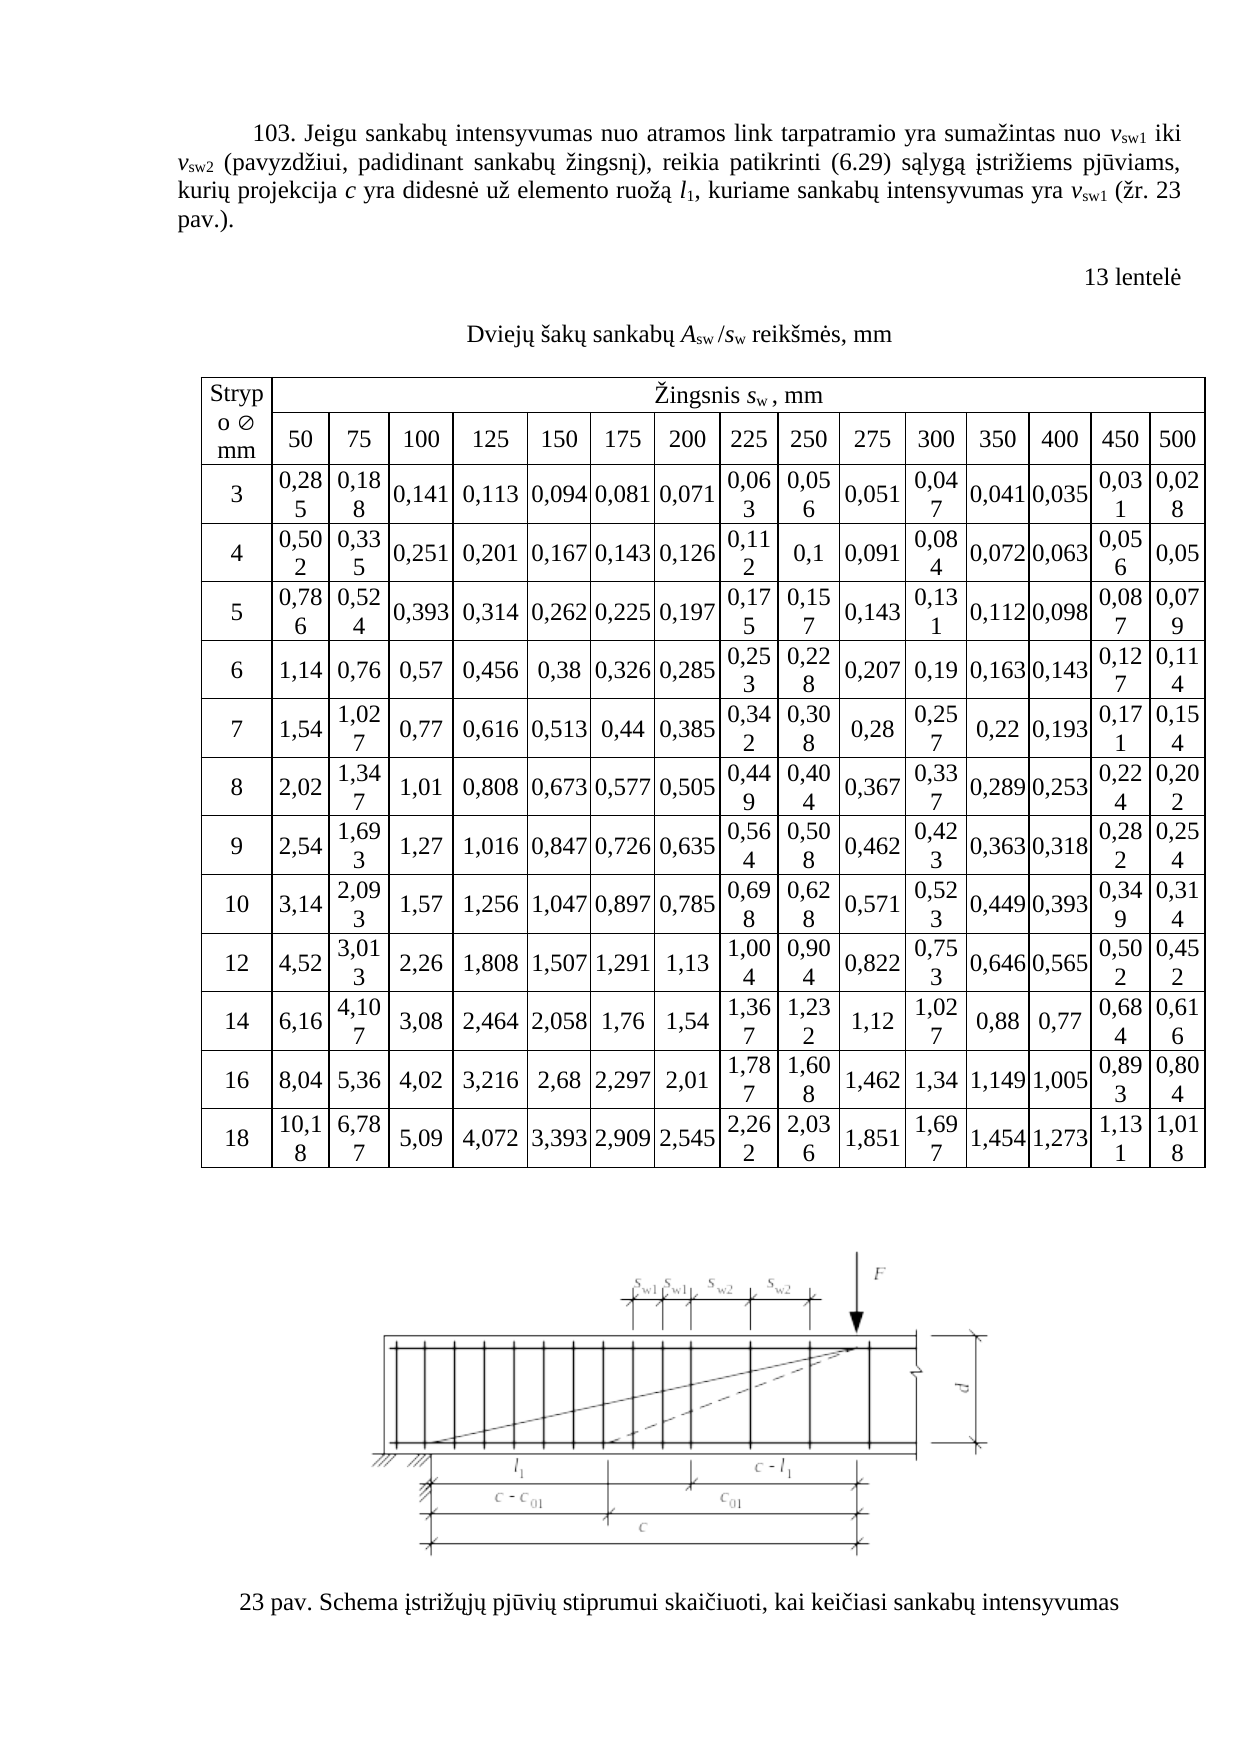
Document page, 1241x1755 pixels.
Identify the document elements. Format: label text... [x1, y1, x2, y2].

table_cell 0,094 [528, 465, 590, 523]
table_cell 1,27 [390, 816, 452, 874]
text 13 lentelė [177, 262, 1181, 291]
table_cell 4,52 [273, 934, 328, 991]
table_cell 0,05 [1151, 524, 1204, 581]
table_cell 0,19 [906, 641, 966, 698]
table_cell 0,628 [779, 875, 839, 932]
table_cell 1,047 [528, 875, 590, 932]
table_cell 350 [967, 413, 1028, 464]
table_cell 0,127 [1092, 641, 1149, 698]
table_cell 3,393 [528, 1109, 590, 1167]
table_cell 6,787 [330, 1109, 388, 1167]
table_cell 0,785 [655, 875, 719, 932]
table_cell 2,058 [528, 992, 590, 1049]
table_cell 0,726 [591, 816, 654, 874]
table_cell 0,193 [1030, 699, 1090, 757]
table_cell 2,262 [721, 1109, 777, 1167]
table_cell 0,188 [330, 465, 388, 523]
table_cell 0,081 [591, 465, 654, 523]
table_cell 0,505 [655, 758, 719, 815]
table_cell 0,056 [779, 465, 839, 523]
table_cell 1,018 [1151, 1109, 1204, 1167]
table_cell 0,523 [906, 875, 966, 932]
table_cell 1,131 [1092, 1109, 1149, 1167]
table_cell 1,01 [390, 758, 452, 815]
table_cell 0,131 [906, 582, 966, 640]
table_cell 0,031 [1092, 465, 1149, 523]
table_cell 2,54 [273, 816, 328, 874]
table_cell 0,698 [721, 875, 777, 932]
table_cell 0,335 [330, 524, 388, 581]
table_cell 1,273 [1030, 1109, 1090, 1167]
table_cell 0,112 [721, 524, 777, 581]
table_cell 175 [591, 413, 654, 464]
table_cell 2,68 [528, 1051, 590, 1108]
table_cell 0,44 [591, 699, 654, 757]
table_cell 6 [202, 641, 271, 698]
table_cell 0,822 [840, 934, 905, 991]
table_cell 0,171 [1092, 699, 1149, 757]
table_cell 0,063 [721, 465, 777, 523]
table_cell 0,091 [840, 524, 905, 581]
table_cell 250 [779, 413, 839, 464]
table_cell 0,684 [1092, 992, 1149, 1049]
table_cell 5 [202, 582, 271, 640]
table_cell 0,808 [454, 758, 527, 815]
table_cell 0,254 [1151, 816, 1204, 874]
table_cell 0,367 [840, 758, 905, 815]
table_cell 2,909 [591, 1109, 654, 1167]
table_cell 1,808 [454, 934, 527, 991]
table_cell 0,22 [967, 699, 1028, 757]
table_cell 0,88 [967, 992, 1028, 1049]
table_cell 4,107 [330, 992, 388, 1049]
table_cell 0,456 [454, 641, 527, 698]
table_cell 0,449 [721, 758, 777, 815]
table_cell 1,608 [779, 1051, 839, 1108]
table_cell 0,143 [840, 582, 905, 640]
table_cell 0,041 [967, 465, 1028, 523]
table_cell 0,77 [1030, 992, 1090, 1049]
table_cell 3,08 [390, 992, 452, 1049]
table_cell 0,502 [273, 524, 328, 581]
table_cell 0,673 [528, 758, 590, 815]
table_cell 1,54 [273, 699, 328, 757]
table_cell 0,308 [779, 699, 839, 757]
table_cell 0,393 [390, 582, 452, 640]
table_cell 0,114 [1151, 641, 1204, 698]
table_cell 5,09 [390, 1109, 452, 1167]
table_cell 1,256 [454, 875, 527, 932]
table_cell 0,251 [390, 524, 452, 581]
table_cell 0,337 [906, 758, 966, 815]
table_cell 1,787 [721, 1051, 777, 1108]
table_cell 0,228 [779, 641, 839, 698]
table_cell 0,253 [1030, 758, 1090, 815]
table_cell 8,04 [273, 1051, 328, 1108]
table_cell 2,26 [390, 934, 452, 991]
table_cell 1,54 [655, 992, 719, 1049]
table_cell 0,524 [330, 582, 388, 640]
table_cell 0,564 [721, 816, 777, 874]
table_cell 10 [202, 875, 271, 932]
table_cell 1,149 [967, 1051, 1028, 1108]
table_cell 225 [721, 413, 777, 464]
table_cell 2,093 [330, 875, 388, 932]
table_cell 75 [330, 413, 388, 464]
table_cell 7 [202, 699, 271, 757]
table_cell 0,385 [655, 699, 719, 757]
table_cell 1,454 [967, 1109, 1028, 1167]
table_cell 1,693 [330, 816, 388, 874]
table_cell 0,449 [967, 875, 1028, 932]
table_cell 0,224 [1092, 758, 1149, 815]
table_cell 0,363 [967, 816, 1028, 874]
table_cell 0,047 [906, 465, 966, 523]
table_cell 4,02 [390, 1051, 452, 1108]
table_cell 1,13 [655, 934, 719, 991]
table_cell 1,005 [1030, 1051, 1090, 1108]
table_cell 0,072 [967, 524, 1028, 581]
table_cell 100 [390, 413, 452, 464]
table_cell 0,635 [655, 816, 719, 874]
table_cell 2,01 [655, 1051, 719, 1108]
table_cell 0,452 [1151, 934, 1204, 991]
table_cell 0,063 [1030, 524, 1090, 581]
table_cell 0,098 [1030, 582, 1090, 640]
table_cell 0,847 [528, 816, 590, 874]
table_cell 0,314 [1151, 875, 1204, 932]
table_cell 0,282 [1092, 816, 1149, 874]
table_cell 0,084 [906, 524, 966, 581]
table_cell 0,285 [273, 465, 328, 523]
table_cell 0,201 [454, 524, 527, 581]
table_cell 3,216 [454, 1051, 527, 1108]
table_cell 3,013 [330, 934, 388, 991]
table_cell 275 [840, 413, 905, 464]
table_cell 3,14 [273, 875, 328, 932]
table_cell 500 [1151, 413, 1204, 464]
table_cell 0,051 [840, 465, 905, 523]
table_cell 0,423 [906, 816, 966, 874]
table_cell 0,893 [1092, 1051, 1149, 1108]
table_cell 0,342 [721, 699, 777, 757]
table_cell 0,143 [591, 524, 654, 581]
table_cell 125 [454, 413, 527, 464]
table_cell 1,462 [840, 1051, 905, 1108]
table_cell 0,318 [1030, 816, 1090, 874]
table_cell 0,225 [591, 582, 654, 640]
table_cell 1,016 [454, 816, 527, 874]
table_cell 0,253 [721, 641, 777, 698]
table_cell 0,77 [390, 699, 452, 757]
table_cell 1,232 [779, 992, 839, 1049]
table_cell 0,113 [454, 465, 527, 523]
table_cell 1,027 [906, 992, 966, 1049]
table_cell 1,027 [330, 699, 388, 757]
table_cell 0,285 [655, 641, 719, 698]
text 103. Jeigu sankabų intensyvumas nuo atramos link tarpatramio yra sumažintas nuo vsw1 iki vsw2 (pavyzdžiui, padidinant sankabų žingsnį), reikia patikrinti (6.29) sąlygą įstrižiems pjūviams, kurių projekcija c yra didesnė už elemento ruožą l1, kuriame sankabų intensyvumas yra vsw1 (žr. 23 pav.). [177, 118, 1181, 233]
table_cell 0,262 [528, 582, 590, 640]
table_cell 0,028 [1151, 465, 1204, 523]
table_cell 0,154 [1151, 699, 1204, 757]
text 23 pav. Schema įstrižųjų pjūvių stiprumui skaičiuoti, kai keičiasi sankabų intensyvumas [177, 1587, 1181, 1616]
table_cell 1,697 [906, 1109, 966, 1167]
table_cell 6,16 [273, 992, 328, 1049]
table_cell 0,616 [454, 699, 527, 757]
table_cell 0,513 [528, 699, 590, 757]
table_cell 2,02 [273, 758, 328, 815]
table_cell 2,297 [591, 1051, 654, 1108]
table_cell 0,404 [779, 758, 839, 815]
table_cell 200 [655, 413, 719, 464]
table_cell 8 [202, 758, 271, 815]
table_cell 0,035 [1030, 465, 1090, 523]
table_cell 0,502 [1092, 934, 1149, 991]
table_cell 1,291 [591, 934, 654, 991]
table_cell 0,056 [1092, 524, 1149, 581]
table_cell 0,167 [528, 524, 590, 581]
table_cell 150 [528, 413, 590, 464]
table_cell 0,508 [779, 816, 839, 874]
table_cell 0,326 [591, 641, 654, 698]
table_cell 0,57 [390, 641, 452, 698]
table_cell 0,163 [967, 641, 1028, 698]
table_cell 12 [202, 934, 271, 991]
table_cell 0,071 [655, 465, 719, 523]
table_cell 10,18 [273, 1109, 328, 1167]
table_cell 9 [202, 816, 271, 874]
table_cell 0,079 [1151, 582, 1204, 640]
table_cell 4 [202, 524, 271, 581]
table_cell 0,76 [330, 641, 388, 698]
table_header Strypo Æ mm [202, 378, 271, 464]
table_cell 0,197 [655, 582, 719, 640]
table_cell 0,804 [1151, 1051, 1204, 1108]
table_cell 0,646 [967, 934, 1028, 991]
table_cell 0,349 [1092, 875, 1149, 932]
table_cell 0,314 [454, 582, 527, 640]
table_header Žingsnis sw , mm [273, 378, 1204, 412]
table_cell 0,202 [1151, 758, 1204, 815]
table_cell 18 [202, 1109, 271, 1167]
table_cell 0,126 [655, 524, 719, 581]
table_cell 2,545 [655, 1109, 719, 1167]
table_cell 0,38 [528, 641, 590, 698]
table_cell 0,157 [779, 582, 839, 640]
table_cell 0,393 [1030, 875, 1090, 932]
table_cell 0,565 [1030, 934, 1090, 991]
table_cell 0,28 [840, 699, 905, 757]
table_cell 0,087 [1092, 582, 1149, 640]
table_cell 1,347 [330, 758, 388, 815]
table_cell 0,753 [906, 934, 966, 991]
table_cell 0,571 [840, 875, 905, 932]
table_cell 1,76 [591, 992, 654, 1049]
table_cell 4,072 [454, 1109, 527, 1167]
table_cell 0,175 [721, 582, 777, 640]
table_cell 1,507 [528, 934, 590, 991]
table_cell 1,34 [906, 1051, 966, 1108]
table_cell 0,143 [1030, 641, 1090, 698]
table_cell 300 [906, 413, 966, 464]
table_cell 0,289 [967, 758, 1028, 815]
table_cell 14 [202, 992, 271, 1049]
table_cell 450 [1092, 413, 1149, 464]
table_cell 5,36 [330, 1051, 388, 1108]
table_cell 0,786 [273, 582, 328, 640]
table_cell 1,12 [840, 992, 905, 1049]
table_cell 50 [273, 413, 328, 464]
table_cell 1,57 [390, 875, 452, 932]
table_cell 0,257 [906, 699, 966, 757]
table_cell 0,1 [779, 524, 839, 581]
table_cell 2,464 [454, 992, 527, 1049]
table_cell 1,851 [840, 1109, 905, 1167]
table_cell 0,577 [591, 758, 654, 815]
table_cell 0,904 [779, 934, 839, 991]
table_cell 16 [202, 1051, 271, 1108]
table_cell 0,112 [967, 582, 1028, 640]
table_cell 0,207 [840, 641, 905, 698]
table_cell 1,004 [721, 934, 777, 991]
text Dviejų šakų sankabų Asw /sw reikšmės, mm [177, 319, 1181, 348]
table_cell 0,462 [840, 816, 905, 874]
table_cell 0,141 [390, 465, 452, 523]
table_cell 400 [1030, 413, 1090, 464]
table_cell 2,036 [779, 1109, 839, 1167]
table_cell 1,14 [273, 641, 328, 698]
table_cell 1,367 [721, 992, 777, 1049]
table_cell 0,616 [1151, 992, 1204, 1049]
table_cell 0,897 [591, 875, 654, 932]
table_cell 3 [202, 465, 271, 523]
